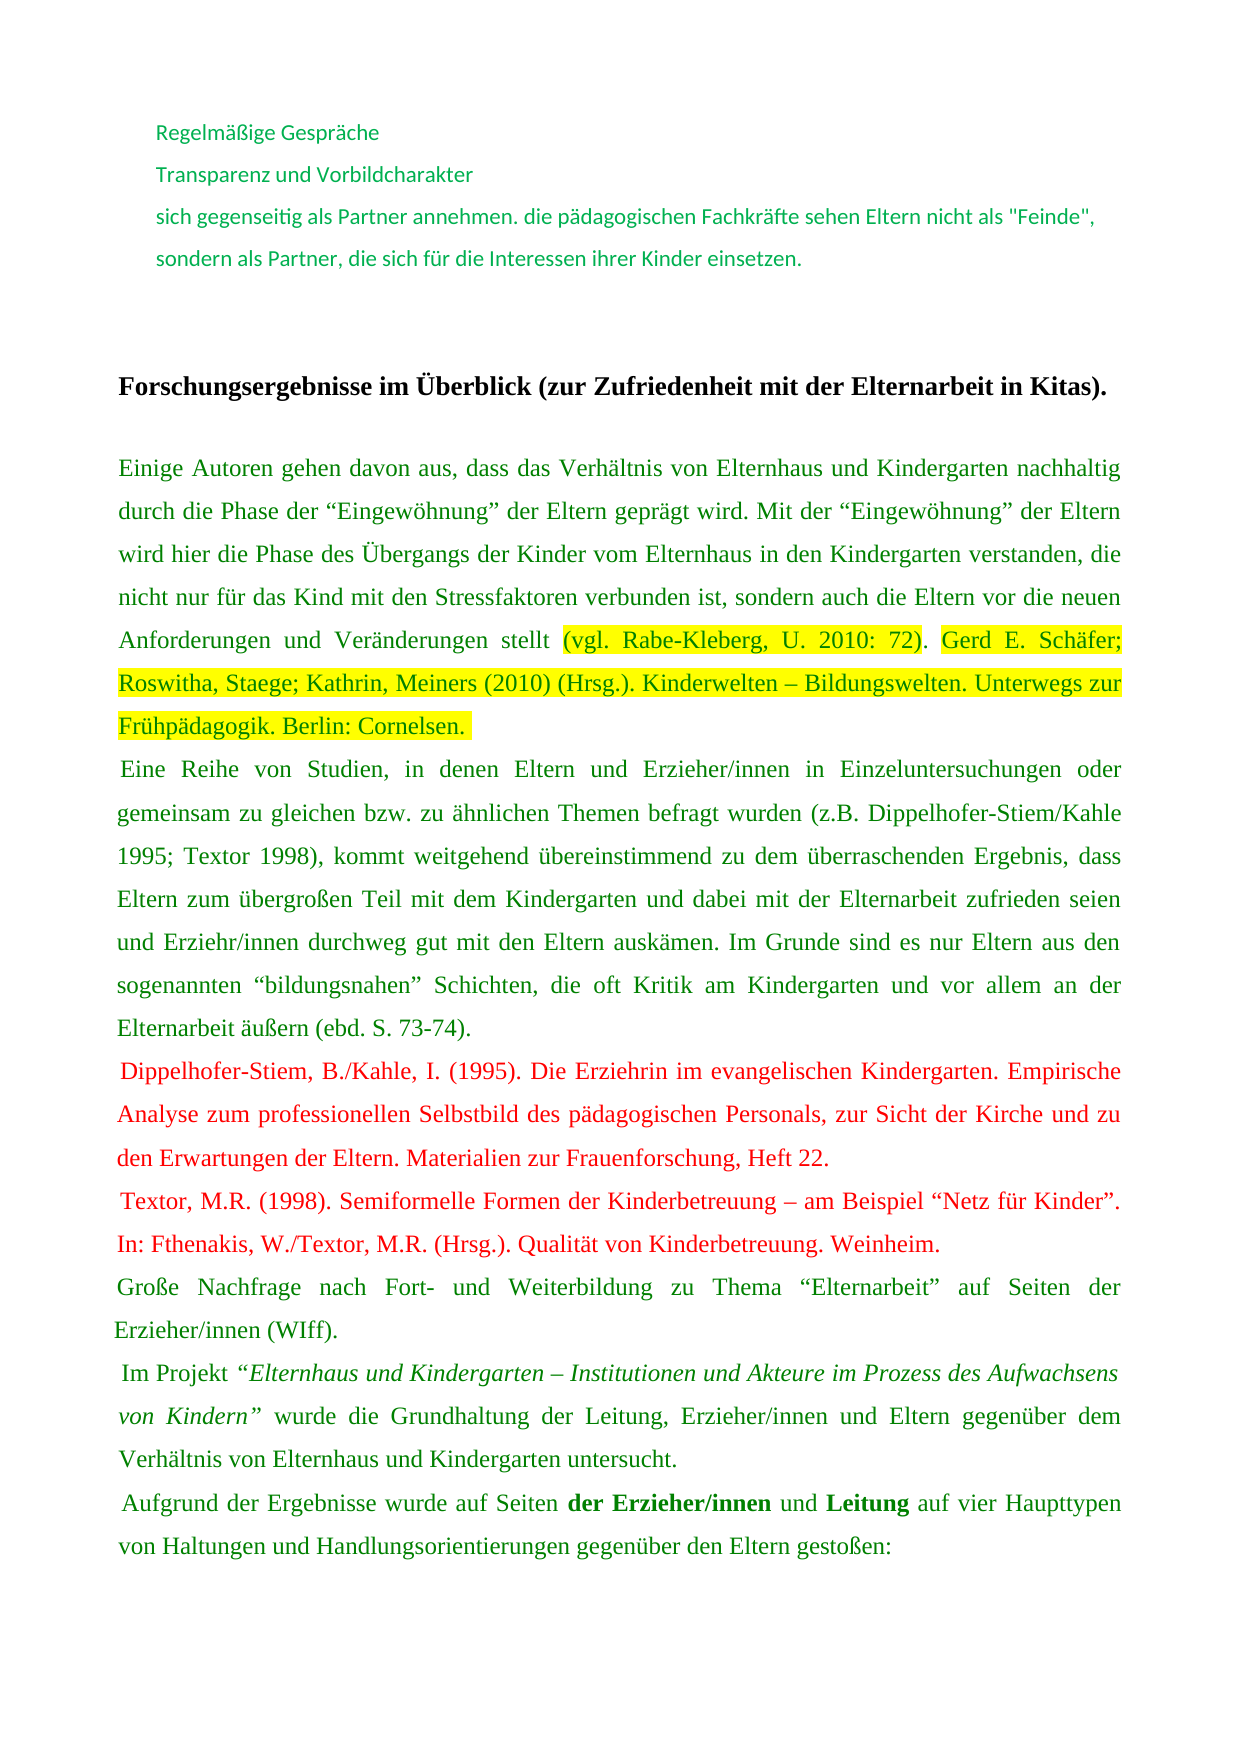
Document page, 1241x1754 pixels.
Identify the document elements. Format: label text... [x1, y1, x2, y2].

text Transparenz und Vorbildcharakter [156, 160, 1122, 188]
list Einige Autoren gehen davon aus, dass das Verhältnis von Elternhaus und Kindergarten nachhaltig durch die Phase der “Eingewöhnung” der Eltern geprägt wird. Mit der “Eingewöhnung” der Eltern wird hier die Phase des Übergangs der Kinder vom Elternhaus in den Kindergarten verstanden, die nicht nur für das Kind mit den Stressfaktoren verbunden ist, sondern auch die Eltern vor die neuen Anforderungen und Veränderungen stellt (vgl. Rabe-Kleberg, U. 2010: 72). Gerd E. Schäfer; Roswitha, Staege; Kathrin, Meiners (2010) (Hrsg.). Kinderwelten – Bildungswelten. Unterwegs zur Frühpädagogik. Berlin: Cornelsen. [81, 453, 1122, 740]
text Eine Reihe von Studien, in denen Eltern und Erzieher/innen in Einzeluntersuchungen oder gemeinsam zu gleichen bzw. zu ähnlichen Themen befragt wurden (z.B. Dippelhofer-Stiem/Kahle 1995; Textor 1998), kommt weitgehend übereinstimmend zu dem überraschenden Ergebnis, dass Eltern zum übergroßen Teil mit dem Kindergarten und dabei mit der Elternarbeit zufrieden seien und Erziehr/innen durchweg gut mit den Eltern auskämen. Im Grunde sind es nur Eltern aus den sogenannten “bildungsnahen” Schichten, die oft Kritik am Kindergarten und vor allem an der Elternarbeit äußern (ebd. S. 73-74). [117, 754, 1122, 1042]
text Textor, M.R. (1998). Semiformelle Formen der Kinderbetreuung – am Beispiel “Netz für Kinder”. In: Fthenakis, W./Textor, M.R. (Hrsg.). Qualität von Kinderbetreuung. Weinheim. [117, 1186, 1122, 1258]
text Regelmäßige Gespräche [156, 118, 1122, 146]
text Aufgrund der Ergebnisse wurde auf Seiten der Erzieher/innen und Leitung auf vier Haupttypen von Haltungen und Handlungsorientierungen gegenüber den Eltern gestoßen: [118, 1488, 1122, 1559]
list Forschungsergebnisse im Überblick (zur Zufriedenheit mit der Elternarbeit in Kitas). [81, 370, 1122, 401]
text Große Nachfrage nach Fort- und Weiterbildung zu Thema “Elternarbeit” auf Seiten der Erzieher/innen (WIff). [113, 1272, 1122, 1344]
text Im Projekt “Elternhaus und Kindergarten – Institutionen und Akteure im Prozess des Aufwachsens von Kindern” wurde die Grundhaltung der Leitung, Erzieher/innen und Eltern gegenüber dem Verhältnis von Elternhaus und Kindergarten untersucht. [118, 1358, 1122, 1473]
text Dippelhofer-Stiem, B./Kahle, I. (1995). Die Erziehrin im evangelischen Kindergarten. Empirische Analyse zum professionellen Selbstbild des pädagogischen Personals, zur Sicht der Kirche und zu den Erwartungen der Eltern. Materialien zur Frauenforschung, Heft 22. [117, 1056, 1122, 1171]
text sich gegenseitig als Partner annehmen. die pädagogischen Fachkräfte sehen Eltern nicht als "Feinde", sondern als Partner, die sich für die Interessen ihrer Kinder einsetzen. [156, 202, 1122, 272]
